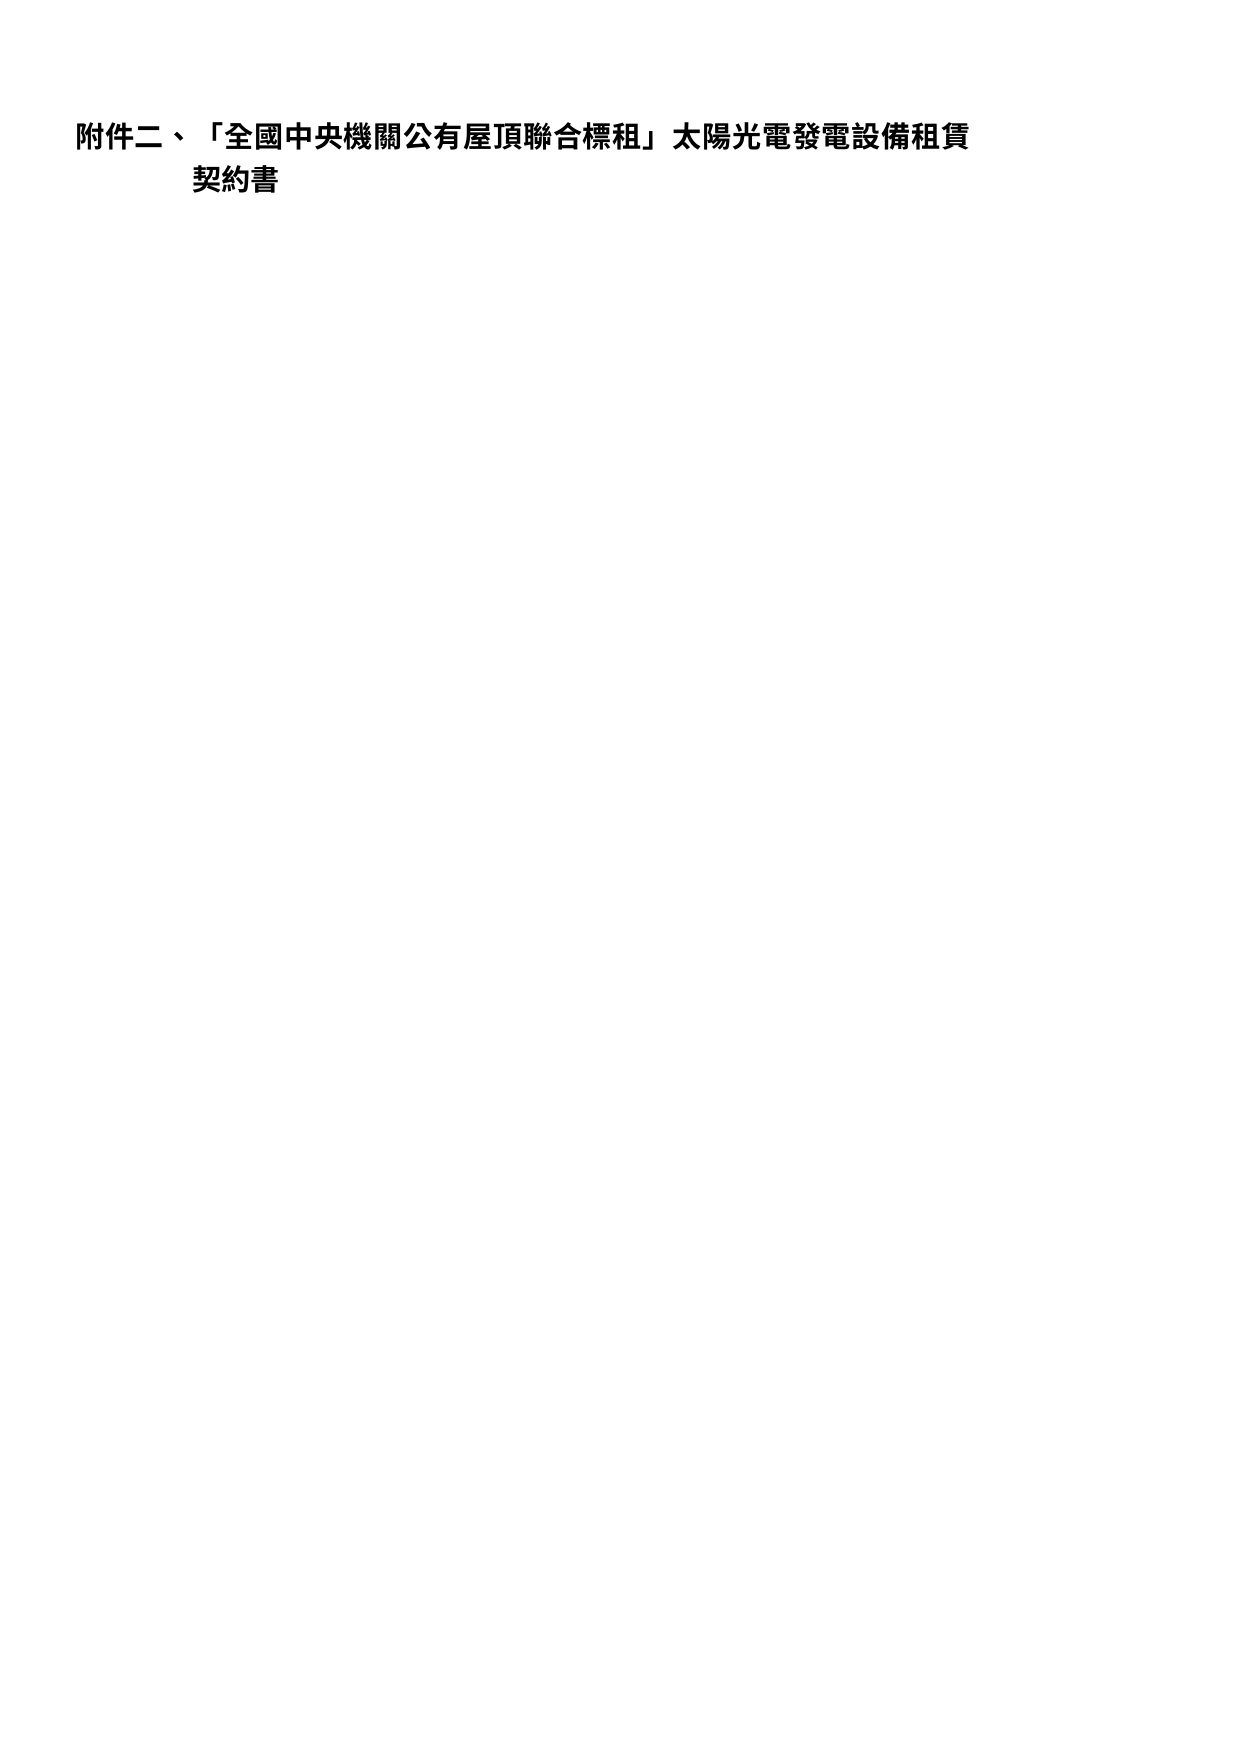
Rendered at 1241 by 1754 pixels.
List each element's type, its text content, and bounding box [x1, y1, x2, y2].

subtitle 附件二、「全國中央機關公有屋頂聯合標租」太陽光電發電設備租賃契約書 [75, 114, 973, 199]
